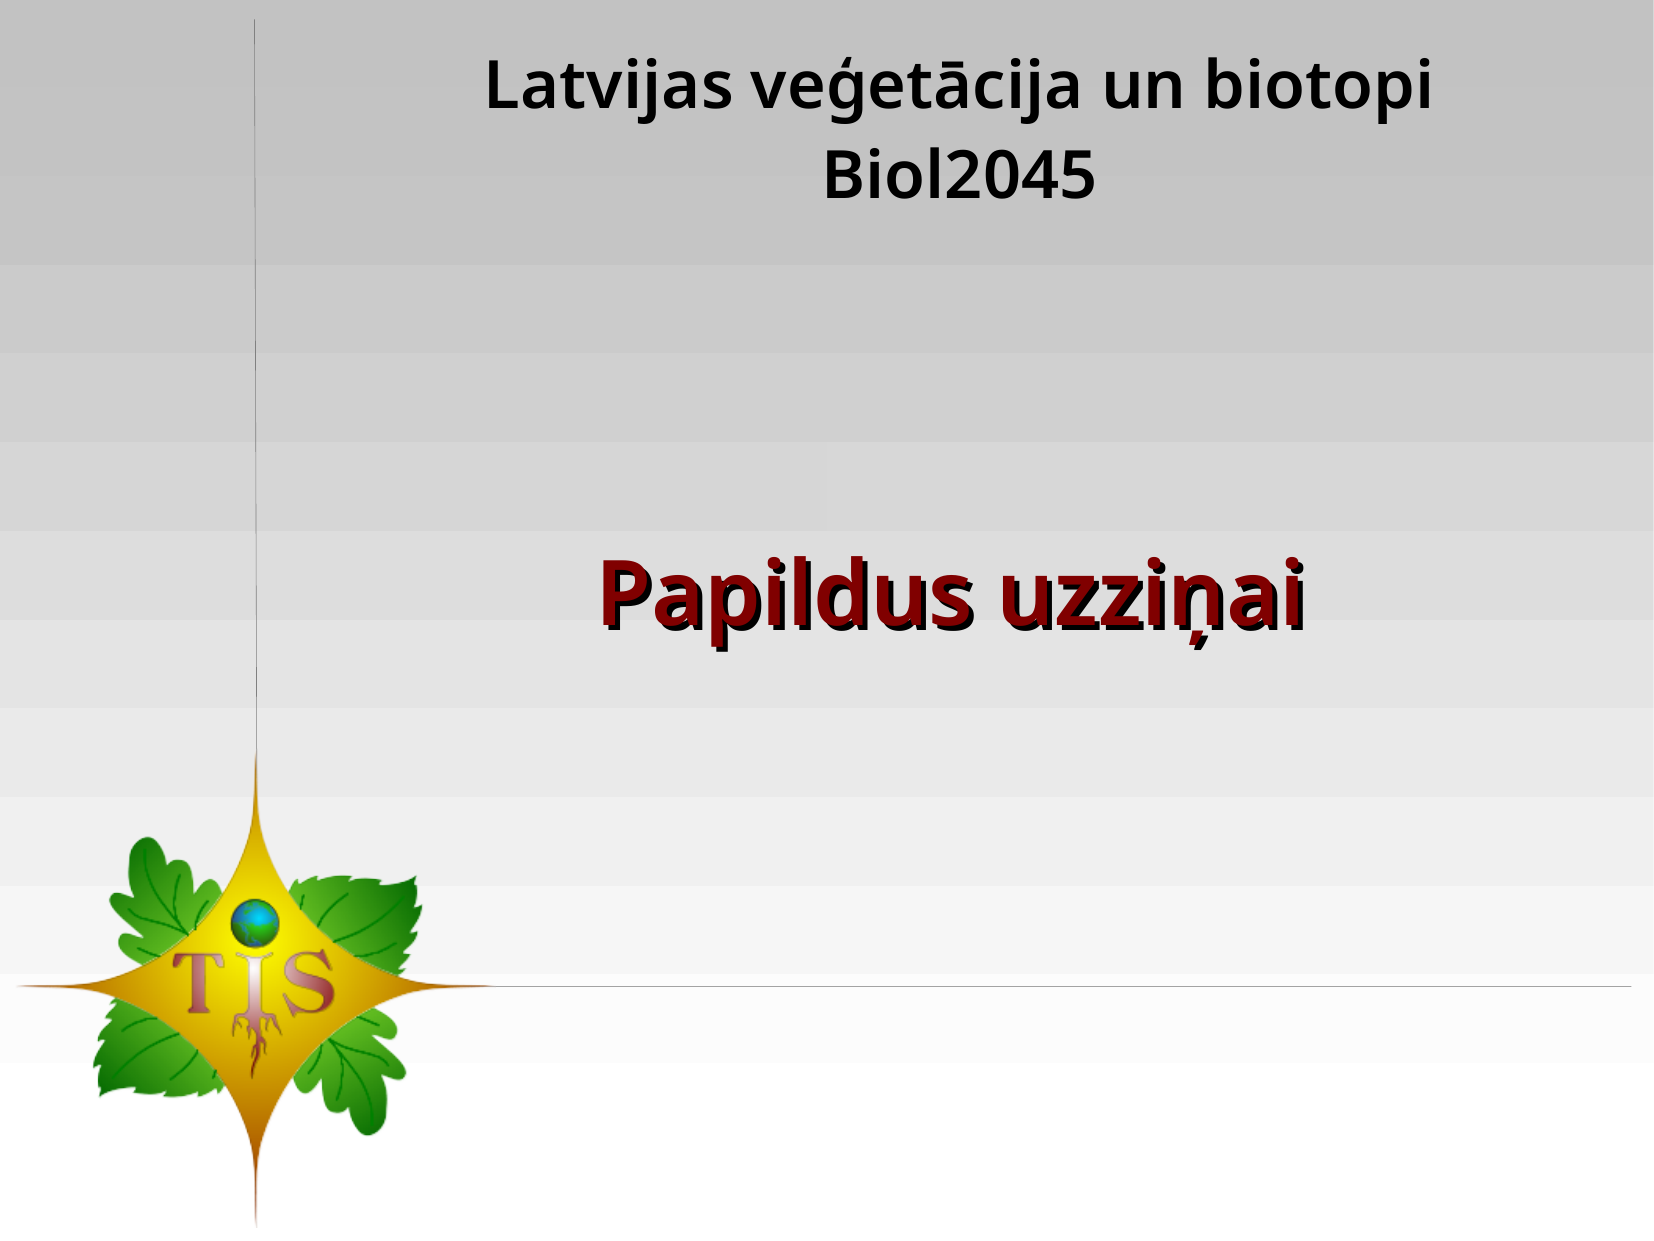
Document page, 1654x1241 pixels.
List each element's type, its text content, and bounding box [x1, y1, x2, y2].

picture [0, 0, 1654, 1241]
title Papildus uzziņai [295, 324, 1607, 857]
